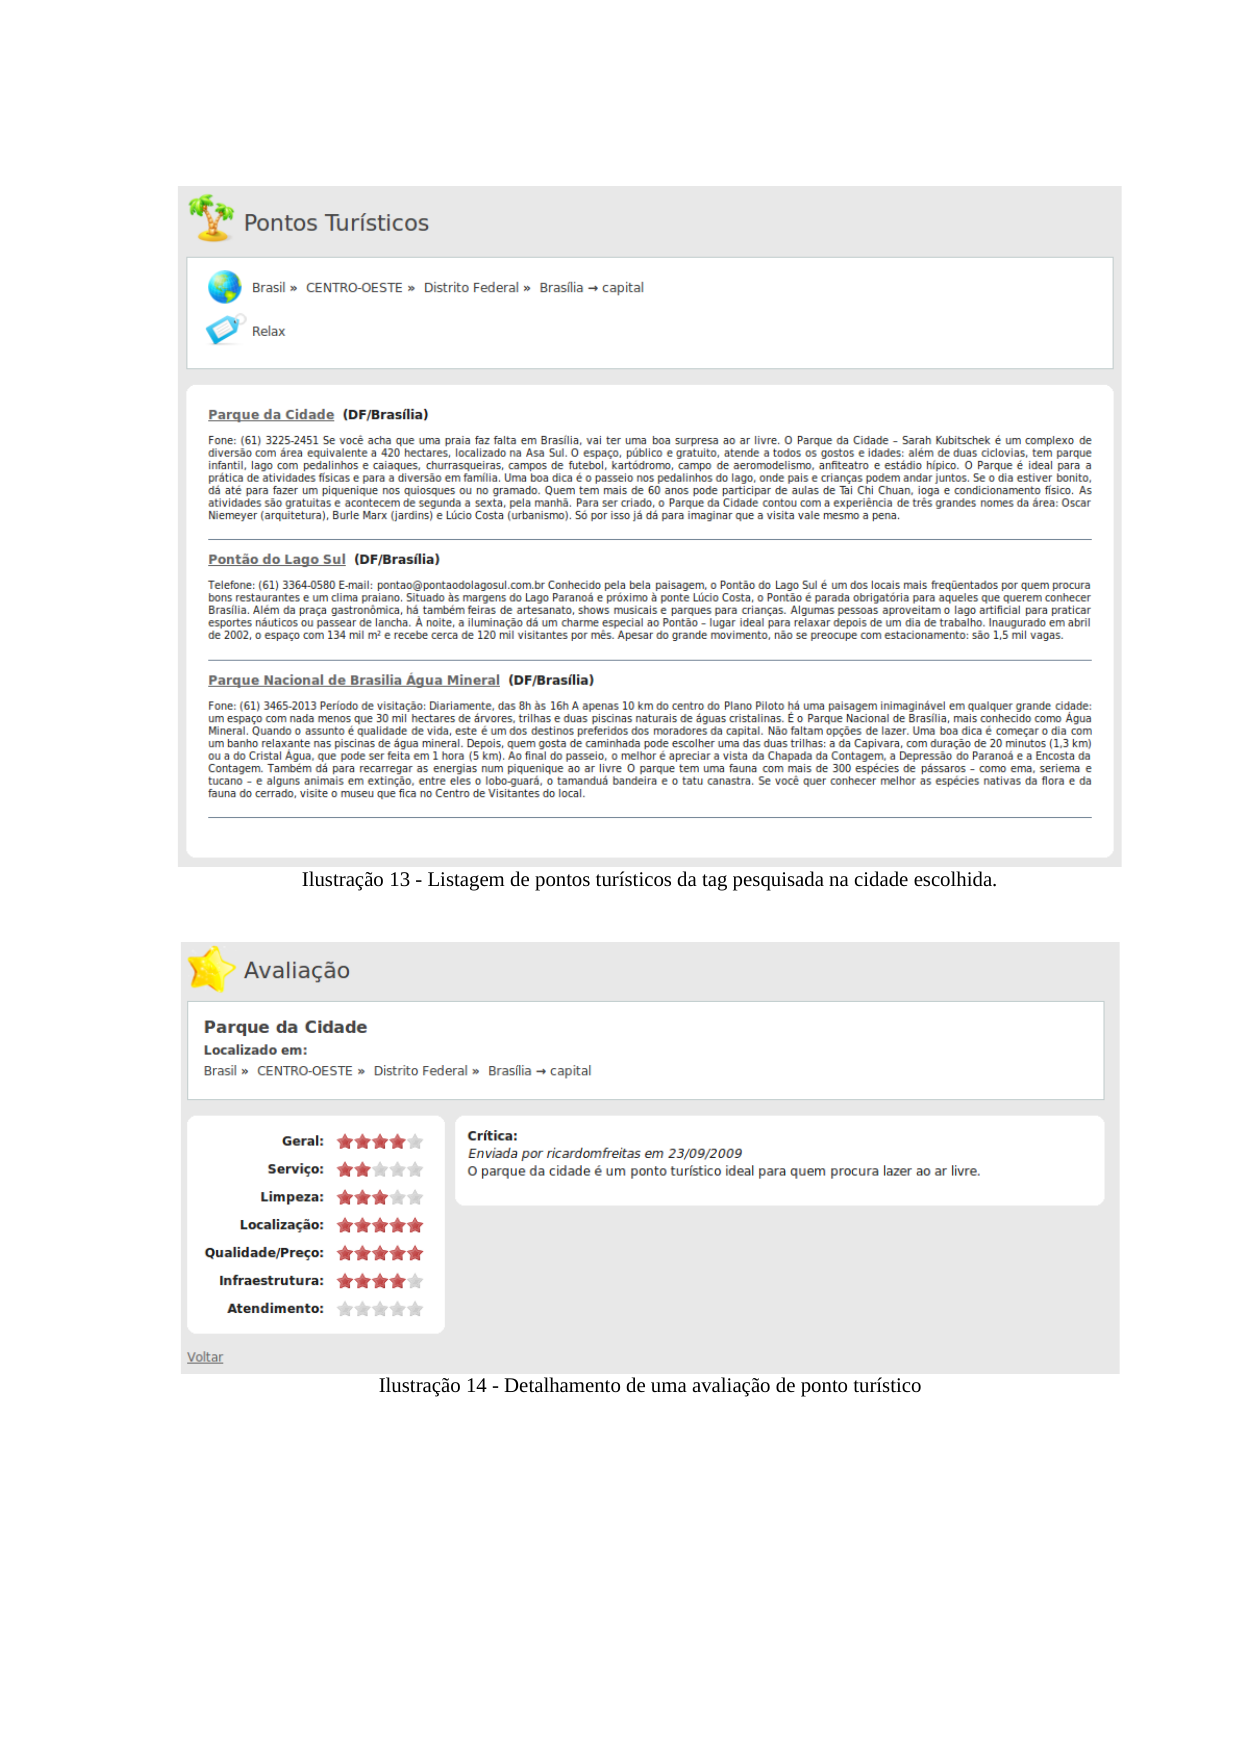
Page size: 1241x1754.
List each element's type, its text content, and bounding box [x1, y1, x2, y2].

text Ilustração 13 - Listagem de pontos turísticos da tag pesquisada na cidade escolhida. [178, 867, 1122, 891]
picture [180, 942, 1120, 1374]
text Ilustração 14 - Detalhamento de uma avaliação de ponto turístico [181, 1374, 1119, 1397]
picture [177, 186, 1122, 867]
